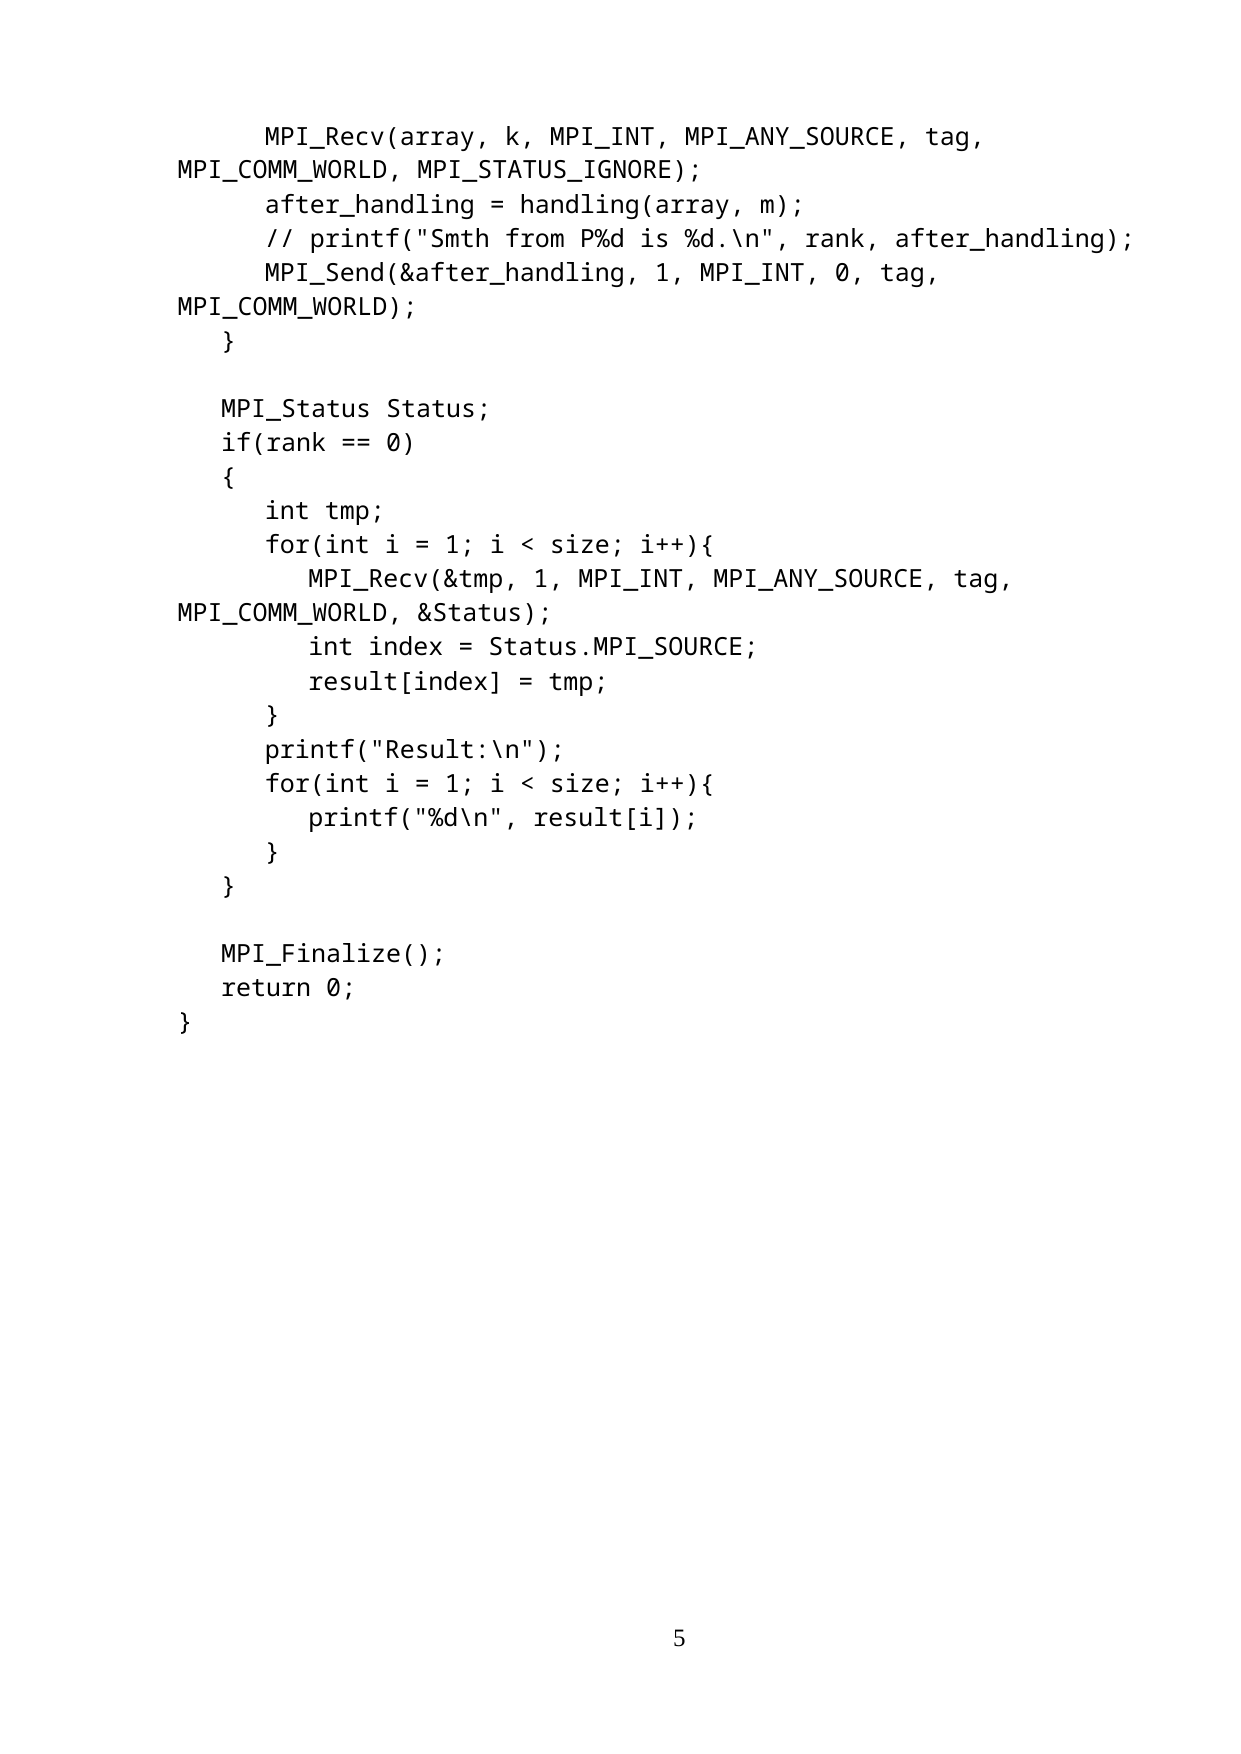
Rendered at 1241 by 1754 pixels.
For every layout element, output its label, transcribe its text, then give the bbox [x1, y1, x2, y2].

text if(rank == 0) [177, 425, 1181, 459]
text int tmp; [177, 493, 1181, 527]
text printf("Result:\n"); [177, 731, 1181, 765]
text MPI_Recv(array, k, MPI_INT, MPI_ANY_SOURCE, tag, MPI_COMM_WORLD, MPI_STATUS_IGNORE); [177, 118, 1181, 186]
text for(int i = 1; i < size; i++){ [177, 527, 1181, 561]
text printf("%d\n", result[i]); [177, 799, 1181, 833]
text after_handling = handling(array, m); [177, 186, 1181, 220]
text MPI_Finalize(); [177, 936, 1181, 970]
text } [177, 867, 1181, 902]
text result[index] = tmp; [177, 663, 1181, 697]
text // printf("Smth from P%d is %d.\n", rank, after_handling); [177, 220, 1181, 254]
text int index = Status.MPI_SOURCE; [177, 629, 1181, 663]
text MPI_Send(&after_handling, 1, MPI_INT, 0, tag, MPI_COMM_WORLD); [177, 254, 1181, 322]
text MPI_Recv(&tmp, 1, MPI_INT, MPI_ANY_SOURCE, tag, MPI_COMM_WORLD, &Status); [177, 561, 1181, 629]
text } [177, 322, 1181, 357]
text } [177, 697, 1181, 731]
text MPI_Status Status; [177, 391, 1181, 425]
text return 0; [177, 970, 1181, 1004]
text } [177, 833, 1181, 867]
text for(int i = 1; i < size; i++){ [177, 765, 1181, 799]
text } [177, 1004, 1181, 1038]
text { [177, 459, 1181, 493]
